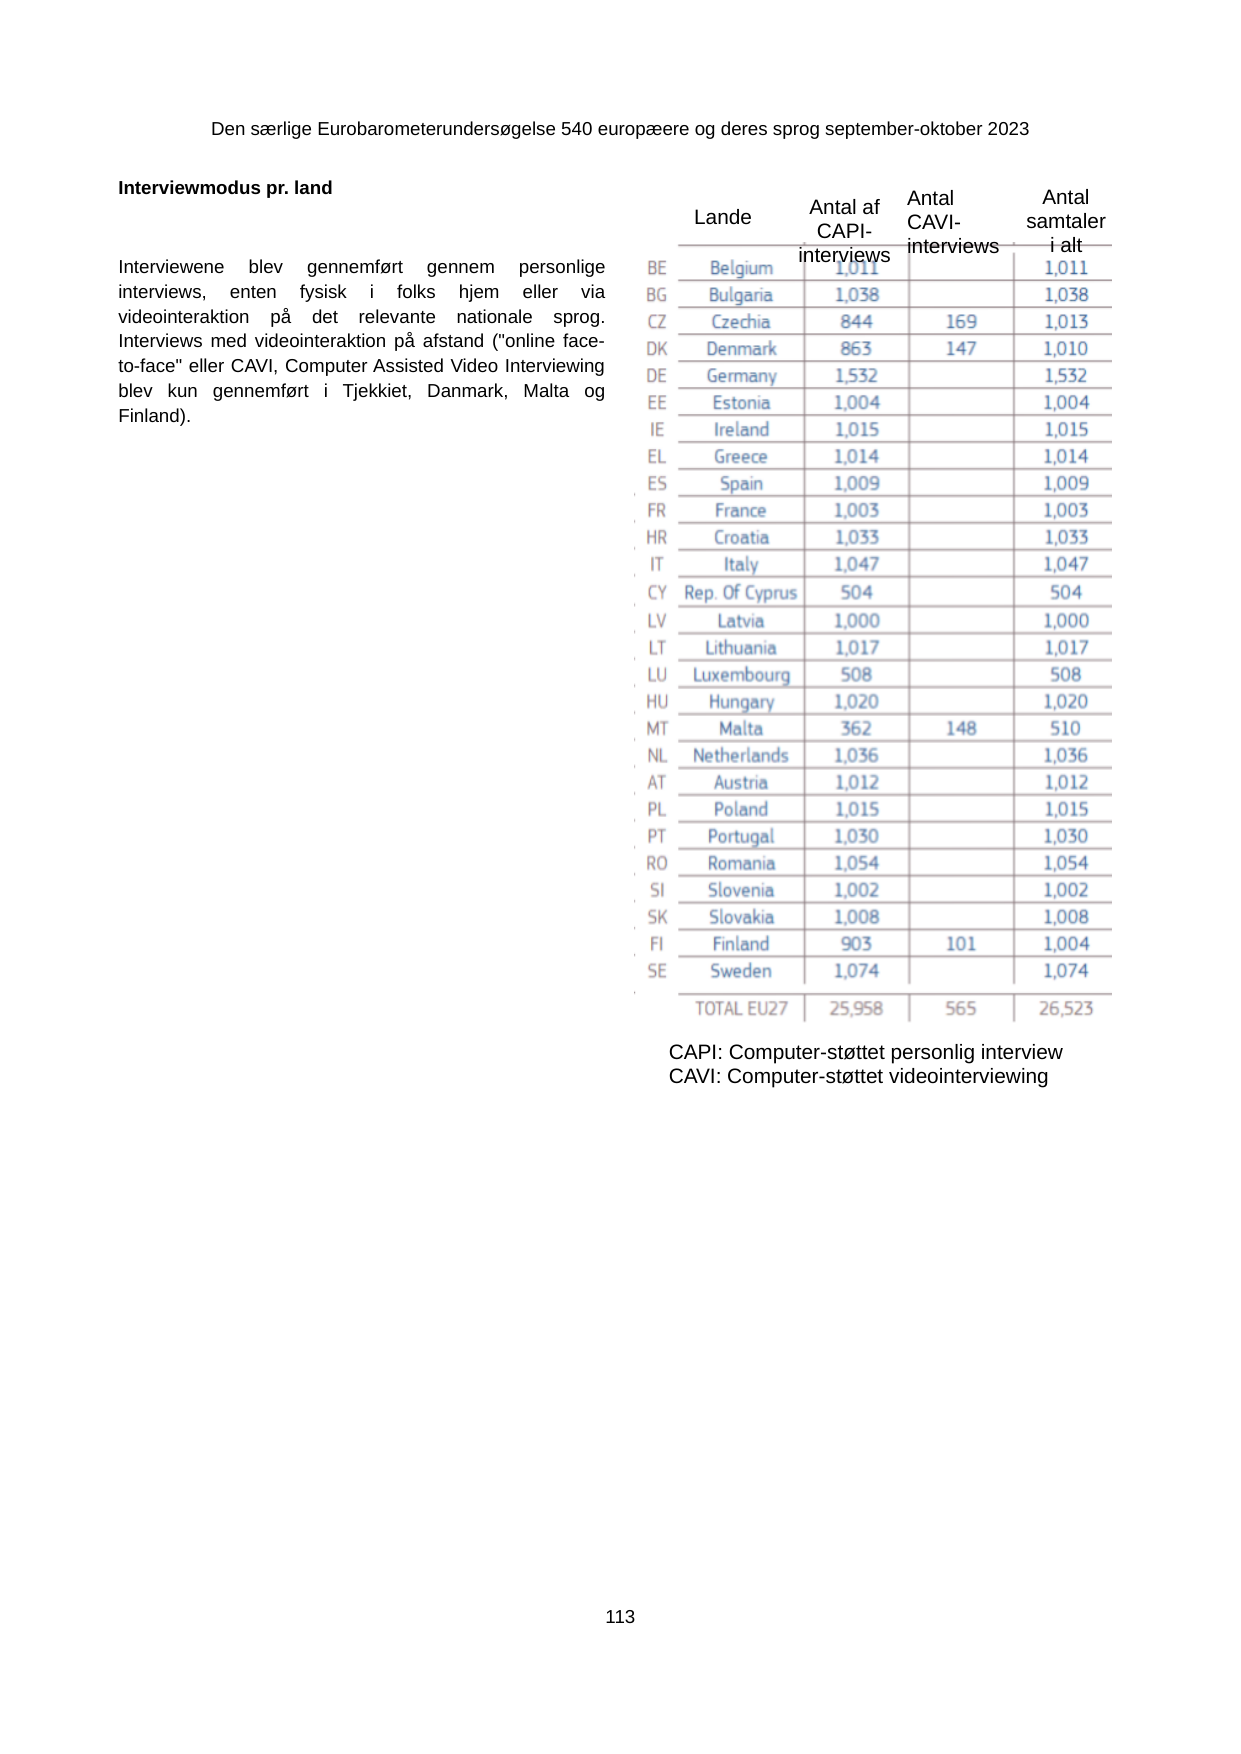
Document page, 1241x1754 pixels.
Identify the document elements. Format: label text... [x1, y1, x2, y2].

text Interviewene blev gennemført gennem personlige interviews, enten fysisk i folks hjem eller via videointeraktion på det relevante nationale sprog. Interviews med videointeraktion på afstand ("online face-to-face" eller CAVI, Computer Assisted Video Interviewing blev kun gennemført i Tjekkiet, Danmark, Malta og Finland). [118, 256, 605, 426]
picture [634, 242, 1112, 1027]
picture [949, 242, 955, 250]
text Interviewmodus pr. land [118, 177, 605, 199]
